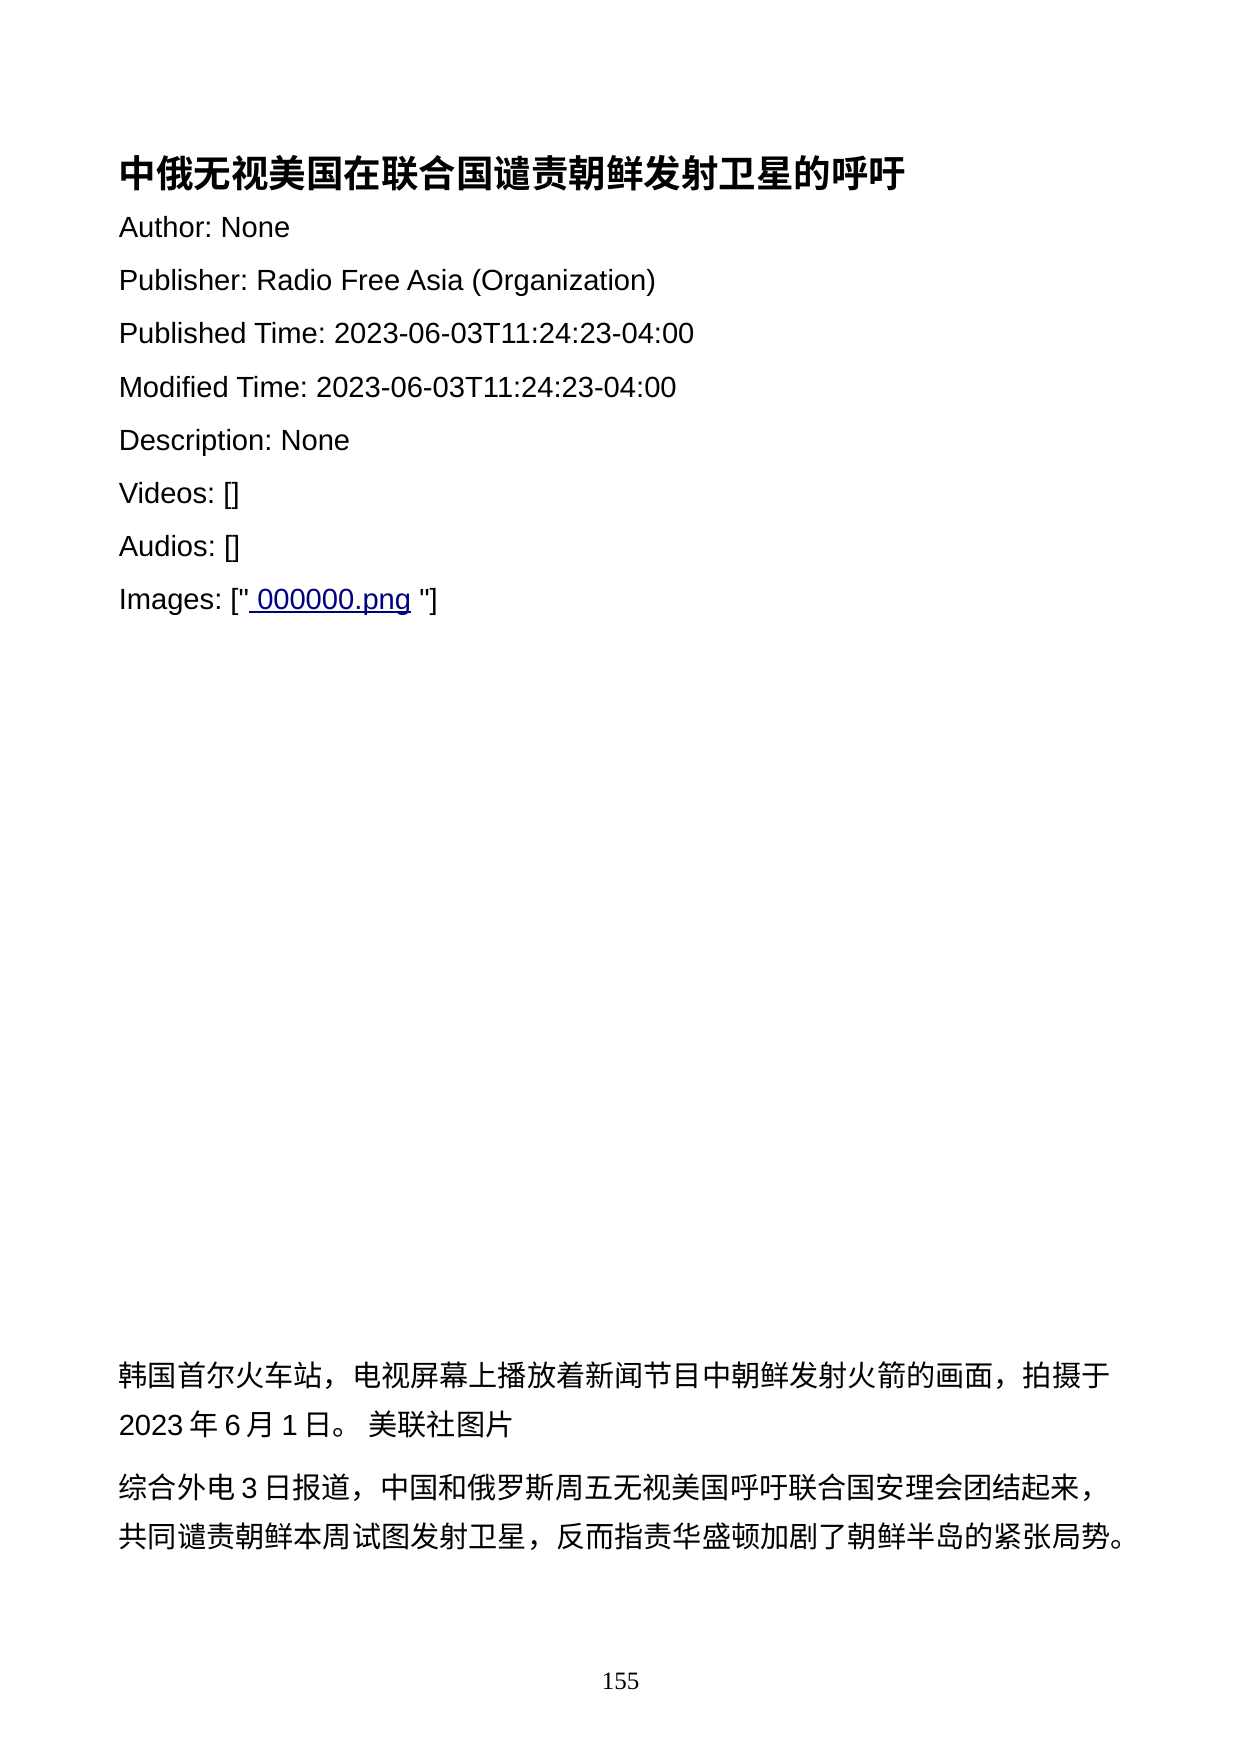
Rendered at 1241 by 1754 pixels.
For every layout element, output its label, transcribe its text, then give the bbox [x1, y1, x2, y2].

text Author: None [118, 210, 1122, 244]
text Videos: [] [118, 476, 1122, 509]
text Description: None [118, 423, 1122, 456]
text Publisher: Radio Free Asia (Organization) [118, 263, 1122, 297]
text 韩国首尔火车站，电视屏幕上播放着新闻节目中朝鲜发射火箭的画面，拍摄于2023年6月1日。 美联社图片 [118, 635, 1122, 1444]
text 综合外电3日报道，中国和俄罗斯周五无视美国呼吁联合国安理会团结起来，共同谴责朝鲜本周试图发射卫星，反而指责华盛顿加剧了朝鲜半岛的紧张局势。 [118, 1464, 1122, 1555]
subtitle 中俄无视美国在联合国谴责朝鲜发射卫星的呼吁 [118, 143, 1122, 198]
text Images: [" 000000.png "] [118, 582, 1122, 616]
text Published Time: 2023-06-03T11:24:23-04:00 [118, 317, 1122, 350]
text Modified Time: 2023-06-03T11:24:23-04:00 [118, 370, 1122, 403]
text Audios: [] [118, 529, 1122, 563]
